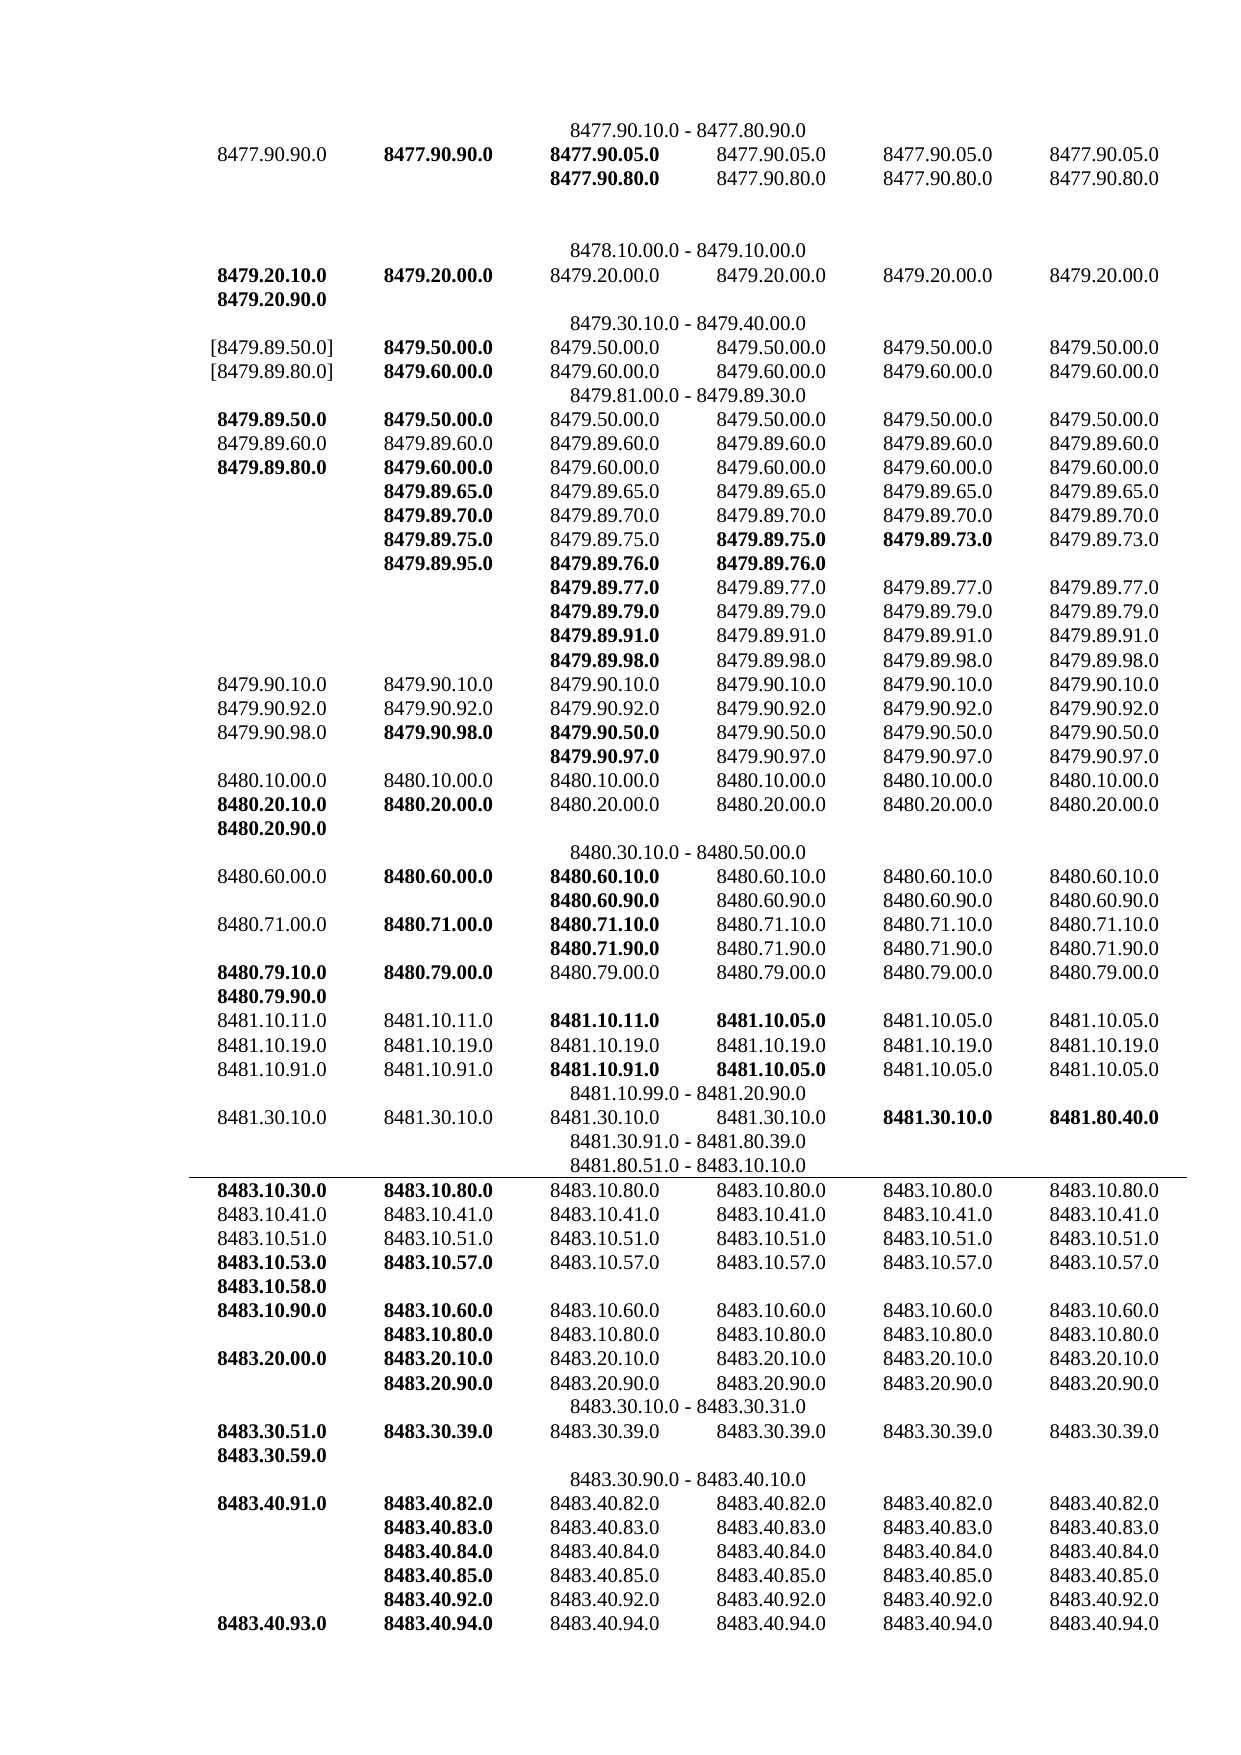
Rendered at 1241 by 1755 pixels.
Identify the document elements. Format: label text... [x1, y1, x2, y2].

table_cell 8479.90.97.0 [521, 744, 688, 768]
table_cell [688, 816, 854, 840]
table_cell 8481.30.91.0 - 8481.80.39.0 8481.80.51.0 - 8483.10.10.0 [189, 1129, 1187, 1177]
table_cell 8480.60.00.0 [355, 864, 521, 888]
table_cell 8483.10.51.0 [355, 1226, 521, 1250]
table_cell 8483.10.57.0 [854, 1250, 1021, 1274]
table_cell [1021, 287, 1187, 311]
table_cell 8477.90.05.0 [1021, 142, 1187, 166]
table_cell 8483.30.59.0 [189, 1443, 355, 1467]
table_cell 8479.89.79.0 [854, 599, 1021, 623]
table_cell 8477.90.10.0 - 8477.80.90.0 [189, 118, 1187, 142]
table_cell 8483.10.90.0 [189, 1298, 355, 1322]
table_cell 8479.90.92.0 [521, 696, 688, 720]
table_cell 8480.10.00.0 [189, 768, 355, 792]
table_cell 8479.89.70.0 [1021, 503, 1187, 527]
table_cell 8483.40.83.0 [854, 1515, 1021, 1539]
table_cell 8479.89.76.0 [521, 551, 688, 575]
table_cell 8479.60.00.0 [688, 359, 854, 383]
table_cell 8480.79.00.0 [1021, 960, 1187, 984]
table_cell 8477.90.05.0 [688, 142, 854, 166]
table_cell 8483.40.92.0 [854, 1587, 1021, 1611]
table_cell 8483.10.41.0 [688, 1202, 854, 1226]
table_cell 8479.20.00.0 [688, 263, 854, 287]
table_cell [8479.89.80.0] [189, 359, 355, 383]
table_cell 8483.10.51.0 [189, 1226, 355, 1250]
table_cell 8480.71.90.0 [854, 936, 1021, 960]
table_cell 8480.60.10.0 [1021, 864, 1187, 888]
table_cell 8483.40.84.0 [521, 1539, 688, 1563]
table_cell 8479.50.00.0 [688, 407, 854, 431]
table_cell 8479.89.76.0 [688, 551, 854, 575]
table_cell 8483.20.00.0 [189, 1346, 355, 1370]
table_cell 8483.20.10.0 [521, 1346, 688, 1370]
table_cell 8481.10.91.0 [521, 1057, 688, 1081]
table_cell 8479.89.91.0 [521, 624, 688, 647]
table_cell 8479.89.98.0 [1021, 648, 1187, 672]
table_cell 8479.81.00.0 - 8479.89.30.0 [189, 383, 1187, 407]
table_cell 8483.10.41.0 [854, 1202, 1021, 1226]
table_cell 8483.10.57.0 [688, 1250, 854, 1274]
table_cell [854, 1274, 1021, 1298]
table_cell 8480.20.00.0 [521, 792, 688, 816]
table_cell [355, 575, 521, 599]
table_cell [189, 551, 355, 575]
table_cell 8479.89.60.0 [521, 431, 688, 455]
table_cell 8479.90.10.0 [355, 672, 521, 696]
table_cell 8479.60.00.0 [355, 455, 521, 479]
table_cell [189, 503, 355, 527]
table_cell 8483.40.94.0 [688, 1611, 854, 1635]
table_cell 8483.40.83.0 [688, 1515, 854, 1539]
table_cell 8481.10.11.0 [189, 1009, 355, 1032]
table_cell 8483.20.10.0 [688, 1346, 854, 1370]
table_cell 8483.30.39.0 [1021, 1419, 1187, 1443]
table_cell 8479.89.60.0 [189, 431, 355, 455]
table_cell 8479.90.92.0 [1021, 696, 1187, 720]
table_cell 8479.89.73.0 [854, 527, 1021, 551]
table_cell 8481.10.05.0 [854, 1009, 1021, 1032]
table_cell [521, 287, 688, 311]
table_cell 8483.40.85.0 [521, 1563, 688, 1587]
table_cell 8479.90.97.0 [1021, 744, 1187, 768]
table_cell 8479.50.00.0 [521, 407, 688, 431]
table_cell 8483.20.90.0 [521, 1370, 688, 1394]
table_cell [355, 936, 521, 960]
table_cell 8479.89.65.0 [854, 479, 1021, 503]
table_cell 8483.10.80.0 [521, 1178, 688, 1202]
table_cell 8479.89.79.0 [688, 599, 854, 623]
table_cell 8479.60.00.0 [854, 359, 1021, 383]
table_cell 8483.40.92.0 [355, 1587, 521, 1611]
table_cell 8483.40.82.0 [355, 1491, 521, 1515]
table_cell 8483.10.80.0 [1021, 1178, 1187, 1202]
table_cell 8483.10.51.0 [521, 1226, 688, 1250]
table_cell 8479.89.79.0 [1021, 599, 1187, 623]
table_cell [1021, 551, 1187, 575]
table_cell 8483.10.57.0 [1021, 1250, 1187, 1274]
table_cell 8483.40.83.0 [1021, 1515, 1187, 1539]
table_cell [355, 166, 521, 238]
table_cell 8483.40.93.0 [189, 1611, 355, 1635]
table_cell 8477.90.05.0 [521, 142, 688, 166]
table_cell 8483.20.90.0 [854, 1370, 1021, 1394]
table_cell [189, 479, 355, 503]
table_cell 8477.90.90.0 [355, 142, 521, 166]
table_cell 8480.60.90.0 [854, 888, 1021, 912]
table_cell 8483.40.85.0 [854, 1563, 1021, 1587]
table_cell 8480.60.10.0 [688, 864, 854, 888]
table_cell 8480.79.00.0 [521, 960, 688, 984]
table_cell 8479.30.10.0 - 8479.40.00.0 [189, 311, 1187, 335]
table_cell 8479.89.77.0 [1021, 575, 1187, 599]
table_cell [189, 648, 355, 672]
table_cell 8483.30.39.0 [355, 1419, 521, 1443]
table_cell 8479.20.90.0 [189, 287, 355, 311]
table_cell [521, 816, 688, 840]
table_cell 8483.10.51.0 [688, 1226, 854, 1250]
table_cell 8480.20.00.0 [854, 792, 1021, 816]
table_cell 8483.30.51.0 [189, 1419, 355, 1443]
table_cell 8479.90.10.0 [521, 672, 688, 696]
table_cell 8479.50.00.0 [854, 335, 1021, 359]
table_cell 8479.90.92.0 [355, 696, 521, 720]
table_cell 8483.10.58.0 [189, 1274, 355, 1298]
table_cell 8479.89.70.0 [854, 503, 1021, 527]
table_cell 8483.10.80.0 [1021, 1322, 1187, 1346]
table_cell 8479.89.75.0 [688, 527, 854, 551]
table_cell 8480.20.00.0 [1021, 792, 1187, 816]
table_cell 8481.10.19.0 [1021, 1033, 1187, 1057]
table_cell [189, 1587, 355, 1611]
table_cell 8479.60.00.0 [688, 455, 854, 479]
table_cell 8479.50.00.0 [355, 407, 521, 431]
table_cell [1021, 816, 1187, 840]
table_cell 8479.90.10.0 [854, 672, 1021, 696]
table_cell 8479.20.00.0 [521, 263, 688, 287]
table_cell 8479.90.50.0 [1021, 720, 1187, 744]
table_cell [854, 816, 1021, 840]
table_cell 8483.40.94.0 [854, 1611, 1021, 1635]
table_cell 8483.10.57.0 [355, 1250, 521, 1274]
table_cell 8483.40.84.0 [688, 1539, 854, 1563]
table_cell 8481.30.10.0 [521, 1105, 688, 1129]
table_cell [355, 1443, 521, 1467]
table_cell 8483.10.53.0 [189, 1250, 355, 1274]
table_cell 8479.90.98.0 [189, 720, 355, 744]
table_cell 8480.71.00.0 [355, 912, 521, 936]
table_cell 8479.89.75.0 [521, 527, 688, 551]
table_cell [355, 648, 521, 672]
table_cell 8479.89.60.0 [688, 431, 854, 455]
table_cell 8479.50.00.0 [854, 407, 1021, 431]
table_cell [189, 1515, 355, 1539]
table_cell [355, 816, 521, 840]
table_cell [688, 287, 854, 311]
table_cell 8483.10.57.0 [521, 1250, 688, 1274]
table_cell 8483.20.90.0 [355, 1370, 521, 1394]
table_cell 8481.30.10.0 [189, 1105, 355, 1129]
table_cell 8481.80.40.0 [1021, 1105, 1187, 1129]
table_cell 8480.71.90.0 [1021, 936, 1187, 960]
table_cell 8478.10.00.0 - 8479.10.00.0 [189, 239, 1187, 262]
table_cell [688, 1274, 854, 1298]
table_cell 8479.89.77.0 [854, 575, 1021, 599]
table_cell 8483.40.91.0 [189, 1491, 355, 1515]
table_cell 8483.10.60.0 [688, 1298, 854, 1322]
table_cell 8479.89.80.0 [189, 455, 355, 479]
table_cell 8483.30.39.0 [854, 1419, 1021, 1443]
table_cell 8483.10.60.0 [521, 1298, 688, 1322]
table_cell 8479.60.00.0 [1021, 359, 1187, 383]
table_cell 8479.90.50.0 [688, 720, 854, 744]
table_cell 8477.90.90.0 [189, 142, 355, 166]
table_cell 8483.10.80.0 [854, 1178, 1021, 1202]
table_cell 8479.89.65.0 [688, 479, 854, 503]
table_cell 8483.20.90.0 [688, 1370, 854, 1394]
table_cell 8480.10.00.0 [854, 768, 1021, 792]
table_cell 8479.90.50.0 [521, 720, 688, 744]
table_cell [189, 166, 355, 238]
table_cell 8483.30.10.0 - 8483.30.31.0 [189, 1395, 1187, 1418]
table_cell 8481.30.10.0 [854, 1105, 1021, 1129]
table_cell [355, 287, 521, 311]
table_cell 8479.89.65.0 [1021, 479, 1187, 503]
table_cell 8483.20.90.0 [1021, 1370, 1187, 1394]
table_cell [189, 936, 355, 960]
table_cell 8479.90.98.0 [355, 720, 521, 744]
table_cell 8483.40.83.0 [521, 1515, 688, 1539]
table_cell 8479.89.70.0 [521, 503, 688, 527]
table_cell 8479.90.92.0 [189, 696, 355, 720]
table_cell 8481.10.99.0 - 8481.20.90.0 [189, 1081, 1187, 1105]
table_cell 8483.40.94.0 [355, 1611, 521, 1635]
table_cell 8481.10.05.0 [1021, 1057, 1187, 1081]
table_cell 8479.50.00.0 [1021, 335, 1187, 359]
table_cell 8480.60.90.0 [1021, 888, 1187, 912]
table_cell 8483.10.51.0 [854, 1226, 1021, 1250]
table_cell [1021, 1274, 1187, 1298]
table_cell 8480.60.10.0 [521, 864, 688, 888]
table_cell 8479.50.00.0 [1021, 407, 1187, 431]
table_cell 8480.10.00.0 [521, 768, 688, 792]
table_cell 8481.10.19.0 [854, 1033, 1021, 1057]
table_cell [688, 984, 854, 1008]
table_cell [189, 744, 355, 768]
table_cell 8483.10.80.0 [854, 1322, 1021, 1346]
table_cell 8480.10.00.0 [1021, 768, 1187, 792]
table_cell 8479.89.65.0 [521, 479, 688, 503]
table_cell 8477.90.80.0 [854, 166, 1021, 238]
table_cell 8479.90.10.0 [189, 672, 355, 696]
table_cell 8483.10.41.0 [355, 1202, 521, 1226]
table_cell [355, 888, 521, 912]
table_cell 8483.40.85.0 [355, 1563, 521, 1587]
table_cell 8479.60.00.0 [521, 455, 688, 479]
table_cell 8480.10.00.0 [688, 768, 854, 792]
table_cell 8479.89.91.0 [854, 624, 1021, 647]
table_cell [1021, 984, 1187, 1008]
table_cell [521, 984, 688, 1008]
table_cell 8483.10.41.0 [189, 1202, 355, 1226]
table_cell 8481.10.05.0 [1021, 1009, 1187, 1032]
table_cell 8480.10.00.0 [355, 768, 521, 792]
table_cell 8483.40.92.0 [1021, 1587, 1187, 1611]
table_cell 8480.79.00.0 [688, 960, 854, 984]
table_cell 8481.30.10.0 [688, 1105, 854, 1129]
table_cell 8480.71.90.0 [688, 936, 854, 960]
table_cell 8477.90.80.0 [1021, 166, 1187, 238]
table_cell [189, 1563, 355, 1587]
table_cell 8481.30.10.0 [355, 1105, 521, 1129]
table_cell 8479.89.95.0 [355, 551, 521, 575]
table_cell 8479.90.92.0 [688, 696, 854, 720]
table_cell 8479.89.60.0 [854, 431, 1021, 455]
table_cell 8483.20.10.0 [854, 1346, 1021, 1370]
table_cell 8479.20.00.0 [854, 263, 1021, 287]
table_cell 8479.89.91.0 [688, 624, 854, 647]
table_cell [355, 1274, 521, 1298]
table_cell 8479.20.10.0 [189, 263, 355, 287]
table_cell 8483.10.80.0 [688, 1322, 854, 1346]
table_cell 8479.90.10.0 [1021, 672, 1187, 696]
table_cell 8479.60.00.0 [1021, 455, 1187, 479]
table_cell 8483.10.41.0 [1021, 1202, 1187, 1226]
table_cell 8479.89.65.0 [355, 479, 521, 503]
table_cell 8479.89.98.0 [854, 648, 1021, 672]
table_cell 8477.90.05.0 [854, 142, 1021, 166]
table_cell 8479.90.10.0 [688, 672, 854, 696]
table_cell 8483.40.83.0 [355, 1515, 521, 1539]
table_cell 8479.89.91.0 [1021, 624, 1187, 647]
table_cell 8480.71.10.0 [854, 912, 1021, 936]
table_cell 8483.10.80.0 [355, 1178, 521, 1202]
table_cell 8483.40.82.0 [1021, 1491, 1187, 1515]
table_cell [189, 1539, 355, 1563]
table_cell 8481.10.19.0 [355, 1033, 521, 1057]
table_cell 8479.89.77.0 [521, 575, 688, 599]
table_cell 8480.71.00.0 [189, 912, 355, 936]
table_cell [688, 1443, 854, 1467]
table_cell [189, 888, 355, 912]
table_cell 8479.60.00.0 [854, 455, 1021, 479]
table_cell 8483.40.94.0 [521, 1611, 688, 1635]
table_cell 8479.50.00.0 [688, 335, 854, 359]
table_cell 8477.90.80.0 [521, 166, 688, 238]
table_cell [521, 1443, 688, 1467]
table_cell 8483.40.82.0 [688, 1491, 854, 1515]
table_cell [355, 624, 521, 647]
table_cell 8479.89.79.0 [521, 599, 688, 623]
table_cell [854, 551, 1021, 575]
table_cell 8479.89.77.0 [688, 575, 854, 599]
table_cell 8481.10.05.0 [688, 1009, 854, 1032]
table_cell 8483.40.94.0 [1021, 1611, 1187, 1635]
table_cell [1021, 1443, 1187, 1467]
table_cell 8479.89.60.0 [355, 431, 521, 455]
table_cell 8479.89.73.0 [1021, 527, 1187, 551]
table_cell 8479.90.92.0 [854, 696, 1021, 720]
table_cell 8481.10.91.0 [189, 1057, 355, 1081]
table_cell 8480.79.00.0 [854, 960, 1021, 984]
table_cell 8483.10.41.0 [521, 1202, 688, 1226]
table_cell 8481.10.05.0 [854, 1057, 1021, 1081]
table_cell 8479.89.50.0 [189, 407, 355, 431]
table_cell 8480.60.10.0 [854, 864, 1021, 888]
table_cell 8481.10.91.0 [355, 1057, 521, 1081]
table_cell 8480.71.10.0 [521, 912, 688, 936]
table_cell [189, 624, 355, 647]
table_cell 8483.10.30.0 [189, 1178, 355, 1202]
table_cell 8479.20.00.0 [1021, 263, 1187, 287]
table_cell 8480.71.10.0 [688, 912, 854, 936]
table_cell 8483.10.51.0 [1021, 1226, 1187, 1250]
table_cell 8483.30.90.0 - 8483.40.10.0 [189, 1467, 1187, 1491]
table_cell 8480.20.90.0 [189, 816, 355, 840]
table_cell 8480.79.10.0 [189, 960, 355, 984]
table_cell 8479.89.60.0 [1021, 431, 1187, 455]
table_cell 8479.89.98.0 [521, 648, 688, 672]
table_cell 8483.40.84.0 [355, 1539, 521, 1563]
table_cell 8480.30.10.0 - 8480.50.00.0 [189, 840, 1187, 864]
table_cell 8483.30.39.0 [521, 1419, 688, 1443]
table_cell [521, 1274, 688, 1298]
table_cell 8479.60.00.0 [355, 359, 521, 383]
table_cell 8480.71.90.0 [521, 936, 688, 960]
table_cell 8479.89.70.0 [355, 503, 521, 527]
table_cell [355, 744, 521, 768]
table_cell [854, 984, 1021, 1008]
table_cell 8483.10.60.0 [854, 1298, 1021, 1322]
table_cell 8481.10.11.0 [521, 1009, 688, 1032]
table_cell 8483.40.85.0 [688, 1563, 854, 1587]
table_cell [189, 1370, 355, 1394]
table_cell 8479.90.97.0 [854, 744, 1021, 768]
table_cell 8481.10.19.0 [688, 1033, 854, 1057]
table_cell 8483.20.10.0 [355, 1346, 521, 1370]
table_cell 8480.20.10.0 [189, 792, 355, 816]
table_cell 8483.20.10.0 [1021, 1346, 1187, 1370]
table_cell 8483.40.82.0 [521, 1491, 688, 1515]
table_cell 8481.10.19.0 [521, 1033, 688, 1057]
table_cell [355, 984, 521, 1008]
table_cell [189, 1322, 355, 1346]
table_cell 8479.60.00.0 [521, 359, 688, 383]
table_cell [854, 1443, 1021, 1467]
table_cell 8483.30.39.0 [688, 1419, 854, 1443]
table_cell 8481.10.05.0 [688, 1057, 854, 1081]
table_cell 8480.79.00.0 [355, 960, 521, 984]
table_cell 8483.40.82.0 [854, 1491, 1021, 1515]
table_cell 8480.20.00.0 [688, 792, 854, 816]
table_cell 8479.90.97.0 [688, 744, 854, 768]
table_cell 8480.71.10.0 [1021, 912, 1187, 936]
table_cell 8483.10.60.0 [1021, 1298, 1187, 1322]
table_cell 8479.89.75.0 [355, 527, 521, 551]
table_cell 8479.20.00.0 [355, 263, 521, 287]
table_cell [355, 599, 521, 623]
table_cell 8479.50.00.0 [521, 335, 688, 359]
table_cell 8483.40.85.0 [1021, 1563, 1187, 1587]
table_cell 8480.60.90.0 [521, 888, 688, 912]
table_cell 8480.79.90.0 [189, 984, 355, 1008]
table_cell 8481.10.11.0 [355, 1009, 521, 1032]
table_cell 8483.10.60.0 [355, 1298, 521, 1322]
table_cell 8483.40.84.0 [1021, 1539, 1187, 1563]
table_cell 8479.90.50.0 [854, 720, 1021, 744]
table_cell 8483.40.84.0 [854, 1539, 1021, 1563]
table_cell 8480.20.00.0 [355, 792, 521, 816]
table_cell 8479.50.00.0 [355, 335, 521, 359]
table_cell 8483.40.92.0 [521, 1587, 688, 1611]
table_cell 8479.89.98.0 [688, 648, 854, 672]
table_cell 8477.90.80.0 [688, 166, 854, 238]
table_cell [189, 575, 355, 599]
table_cell 8480.60.90.0 [688, 888, 854, 912]
table_cell 8483.40.92.0 [688, 1587, 854, 1611]
table_cell 8483.10.80.0 [521, 1322, 688, 1346]
table_cell [189, 599, 355, 623]
table_cell 8483.10.80.0 [688, 1178, 854, 1202]
table_cell [189, 527, 355, 551]
table_cell 8483.10.80.0 [355, 1322, 521, 1346]
table_cell 8479.89.70.0 [688, 503, 854, 527]
table_cell 8480.60.00.0 [189, 864, 355, 888]
table_cell 8481.10.19.0 [189, 1033, 355, 1057]
table_cell [8479.89.50.0] [189, 335, 355, 359]
table_cell [854, 287, 1021, 311]
